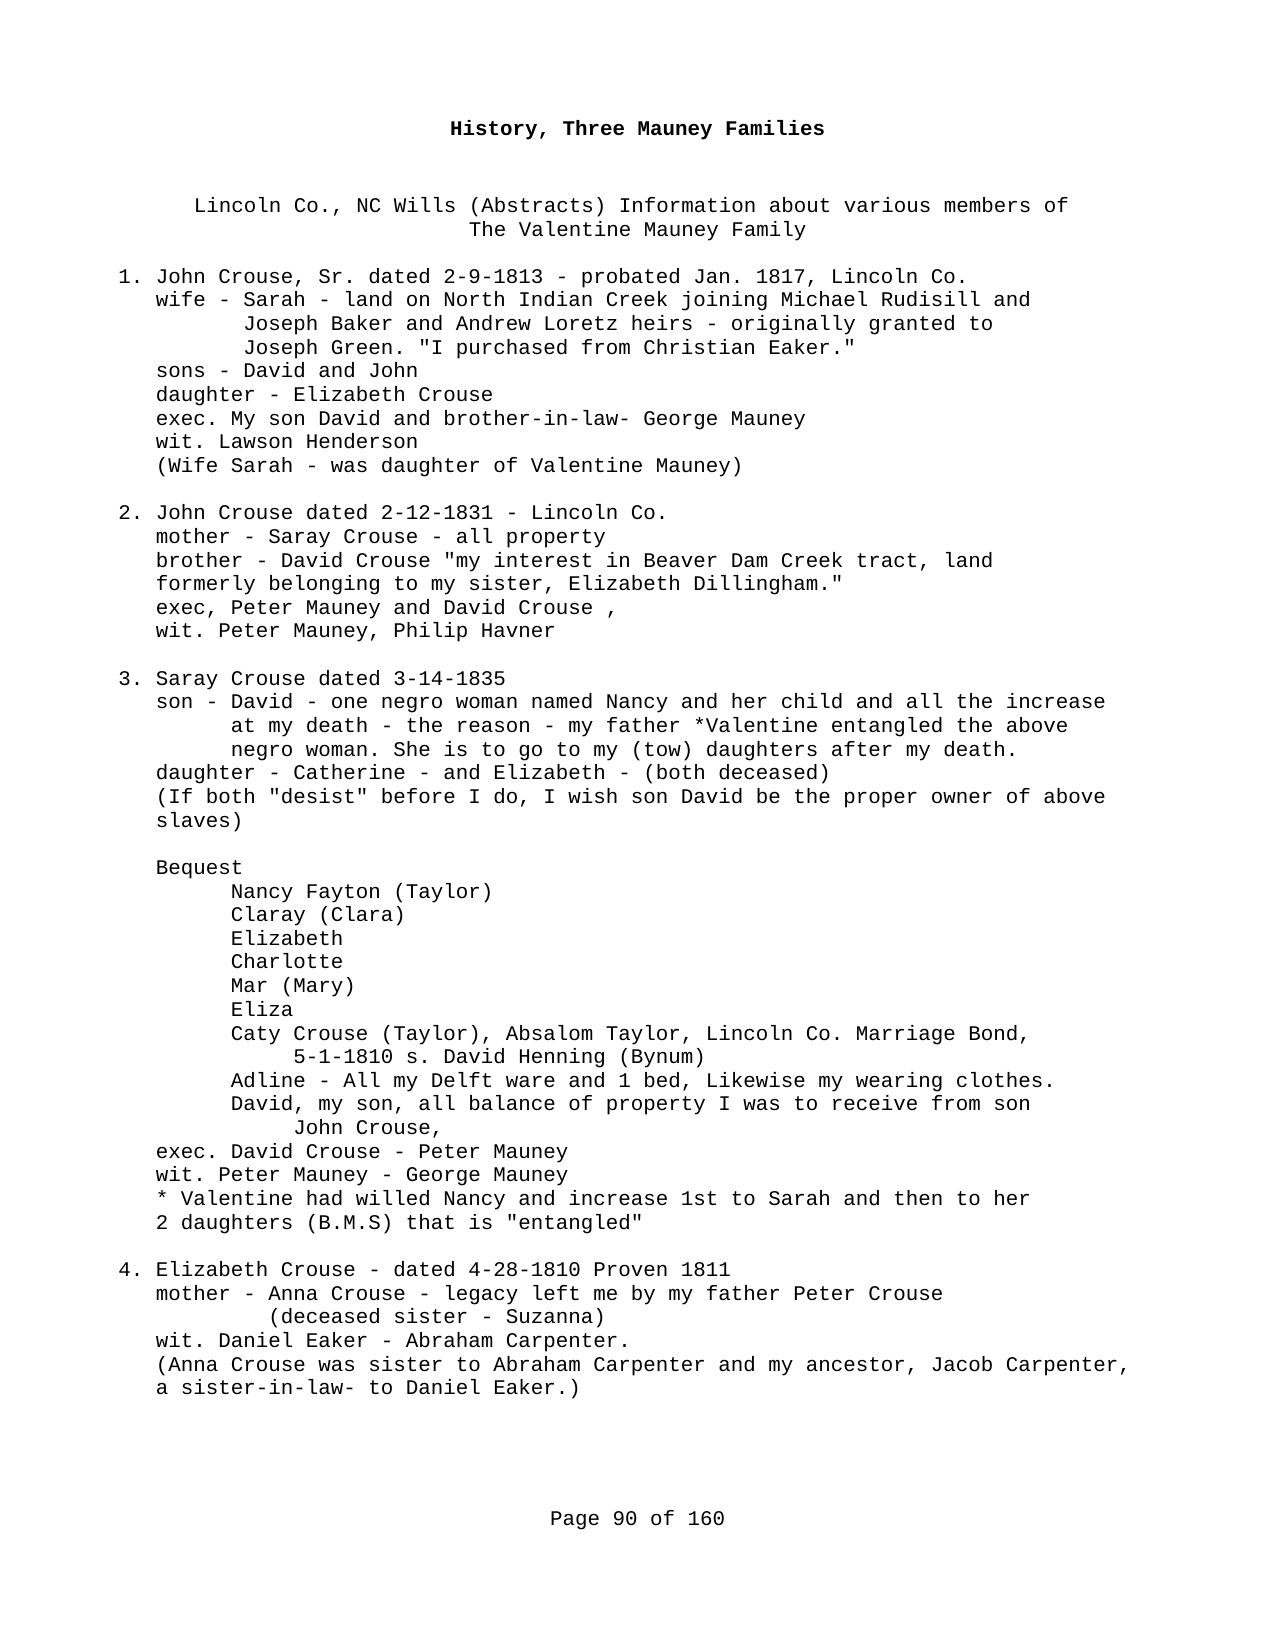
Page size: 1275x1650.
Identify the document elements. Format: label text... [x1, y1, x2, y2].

text (Wife Sarah - was daughter of Valentine Mauney) [118, 455, 1157, 479]
text * Valentine had willed Nancy and increase 1st to Sarah and then to her [118, 1188, 1157, 1212]
text wit. Peter Mauney, Philip Havner [118, 621, 1157, 644]
text wit. Daniel Eaker - Abraham Carpenter. [118, 1330, 1157, 1353]
text formerly belonging to my sister, Elizabeth Dillingham." [118, 573, 1157, 597]
text son - David - one negro woman named Nancy and her child and all the increase [118, 691, 1157, 715]
text 5-1-1810 s. David Henning (Bynum) [118, 1046, 1157, 1070]
text 4. Elizabeth Crouse - dated 4-28-1810 Proven 1811 [118, 1259, 1157, 1283]
text daughter - Catherine - and Elizabeth - (both deceased) [118, 762, 1157, 786]
text (If both "desist" before I do, I wish son David be the proper owner of above [118, 786, 1157, 810]
text (deceased sister - Suzanna) [118, 1306, 1157, 1330]
text daughter - Elizabeth Crouse [118, 384, 1157, 408]
text Joseph Baker and Andrew Loretz heirs - originally granted to [118, 313, 1157, 337]
text Eliza [118, 999, 1157, 1022]
text mother - Anna Crouse - legacy left me by my father Peter Crouse [118, 1283, 1157, 1306]
text at my death - the reason - my father *Valentine entangled the above [118, 715, 1157, 739]
text 2. John Crouse dated 2-12-1831 - Lincoln Co. [118, 502, 1157, 526]
text Charlotte [118, 952, 1157, 975]
text Bequest [118, 857, 1157, 881]
text slaves) [118, 810, 1157, 833]
text David, my son, all balance of property I was to receive from son [118, 1093, 1157, 1117]
text wit. Peter Mauney - George Mauney [118, 1164, 1157, 1188]
text a sister-in-law- to Daniel Eaker.) [118, 1377, 1157, 1401]
text Mar (Mary) [118, 975, 1157, 999]
text (Anna Crouse was sister to Abraham Carpenter and my ancestor, Jacob Carpenter, [118, 1353, 1157, 1377]
text negro woman. She is to go to my (tow) daughters after my death. [118, 739, 1157, 762]
text wit. Lawson Henderson [118, 431, 1157, 455]
text Elizabeth [118, 928, 1157, 952]
text The Valentine Mauney Family [118, 218, 1157, 242]
text Nancy Fayton (Taylor) [118, 881, 1157, 904]
text 1. John Crouse, Sr. dated 2-9-1813 - probated Jan. 1817, Lincoln Co. [118, 266, 1157, 289]
text sons - David and John [118, 360, 1157, 384]
text Claray (Clara) [118, 904, 1157, 928]
text John Crouse, [118, 1117, 1157, 1141]
text brother - David Crouse "my interest in Beaver Dam Creek tract, land [118, 549, 1157, 573]
text Adline - All my Delft ware and 1 bed, Likewise my wearing clothes. [118, 1070, 1157, 1093]
text Caty Crouse (Taylor), Absalom Taylor, Lincoln Co. Marriage Bond, [118, 1022, 1157, 1046]
text 3. Saray Crouse dated 3-14-1835 [118, 668, 1157, 691]
text exec, Peter Mauney and David Crouse , [118, 597, 1157, 621]
text wife - Sarah - land on North Indian Creek joining Michael Rudisill and [118, 289, 1157, 313]
text Joseph Green. "I purchased from Christian Eaker." [118, 337, 1157, 360]
text exec. My son David and brother-in-law- George Mauney [118, 408, 1157, 431]
text 2 daughters (B.M.S) that is "entangled" [118, 1212, 1157, 1235]
text exec. David Crouse - Peter Mauney [118, 1141, 1157, 1164]
text Lincoln Co., NC Wills (Abstracts) Information about various members of [118, 195, 1157, 218]
text mother - Saray Crouse - all property [118, 526, 1157, 549]
